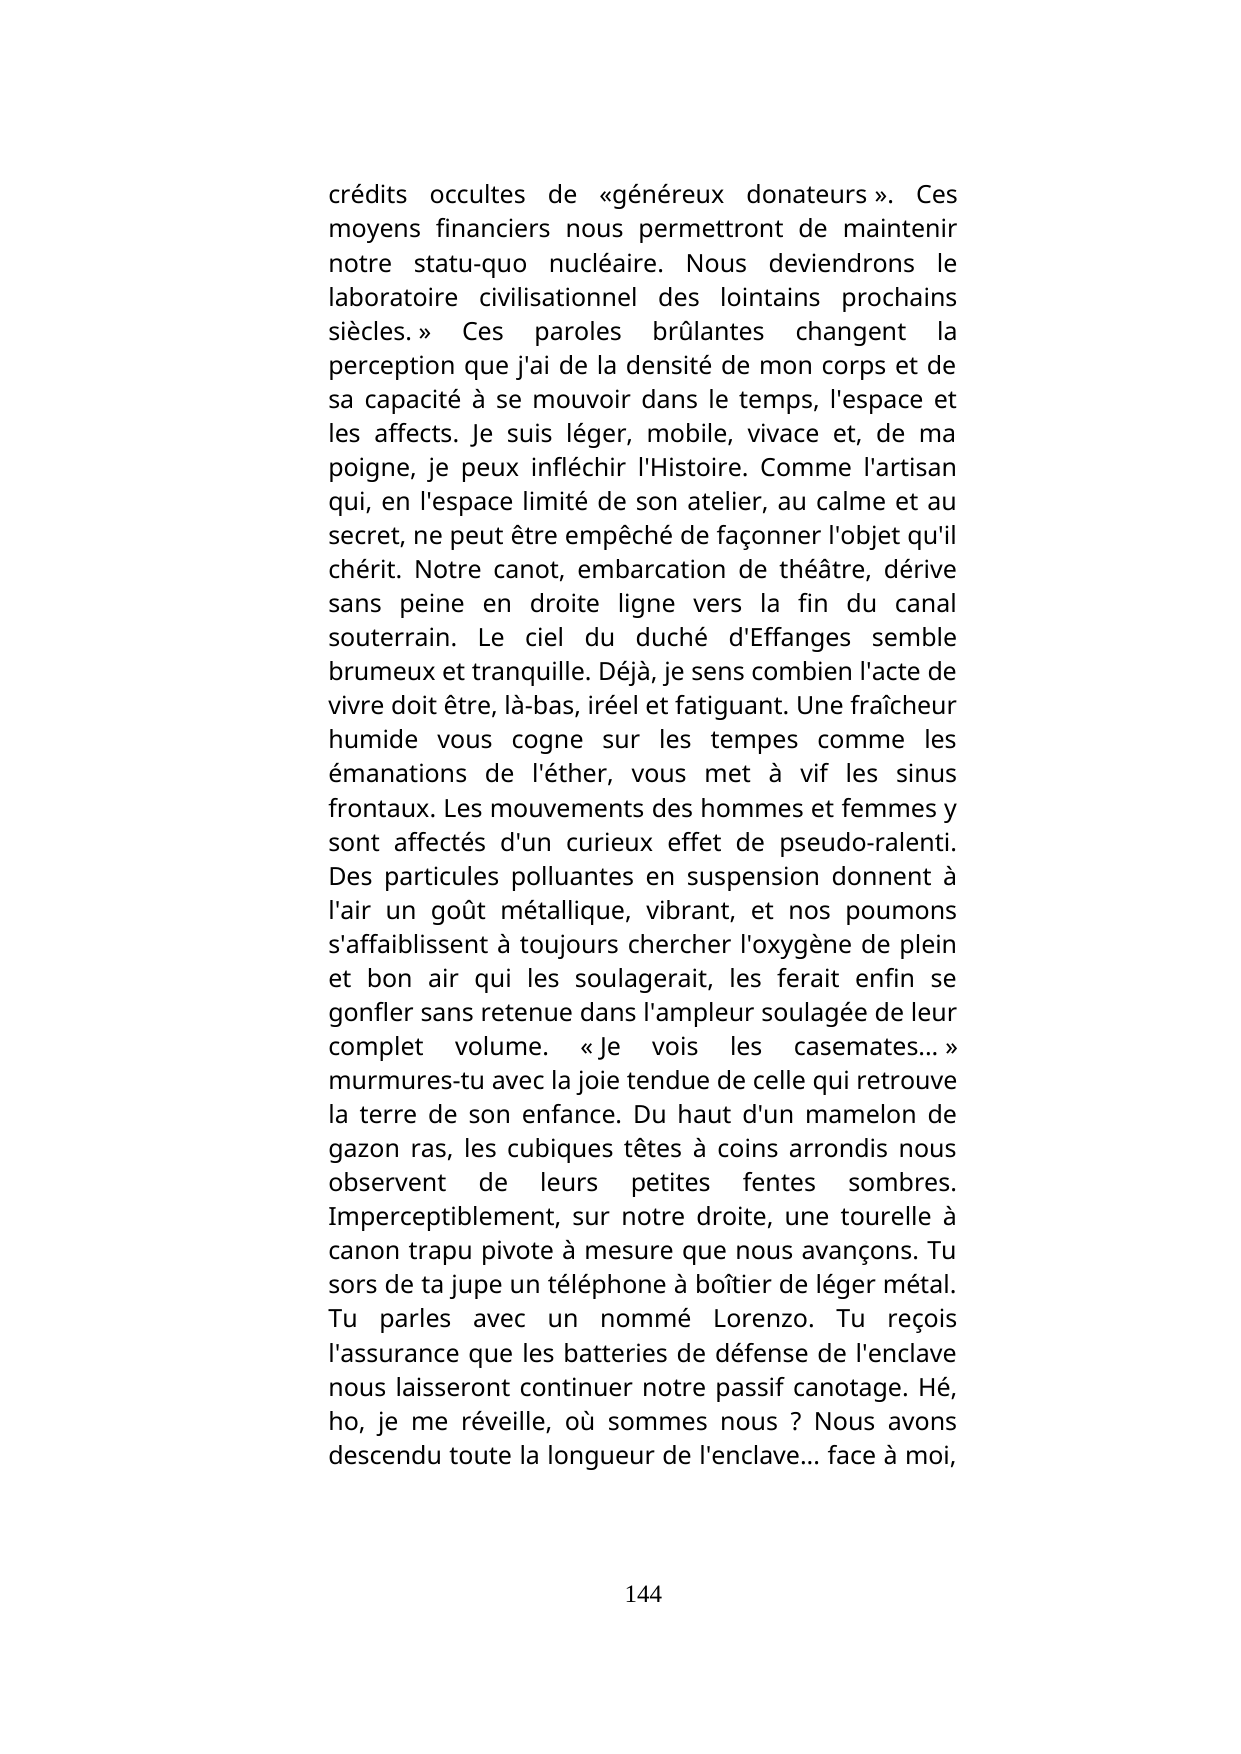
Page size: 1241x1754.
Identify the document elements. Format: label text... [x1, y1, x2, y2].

text crédits occultes de «généreux donateurs ». Ces moyens financiers nous permettront de maintenir notre statu-quo nucléaire. Nous deviendrons le laboratoire civilisationnel des lointains prochains siècles. » Ces paroles brûlantes changent la perception que j'ai de la densité de mon corps et de sa capacité à se mouvoir dans le temps, l'espace et les affects. Je suis léger, mobile, vivace et, de ma poigne, je peux infléchir l'Histoire. Comme l'artisan qui, en l'espace limité de son atelier, au calme et au secret, ne peut être empêché de façonner l'objet qu'il chérit. Notre canot, embarcation de théâtre, dérive sans peine en droite ligne vers la fin du canal souterrain. Le ciel du duché d'Effanges semble brumeux et tranquille. Déjà, je sens combien l'acte de vivre doit être, là-bas, iréel et fatiguant. Une fraîcheur humide vous cogne sur les tempes comme les émanations de l'éther, vous met à vif les sinus frontaux. Les mouvements des hommes et femmes y sont affectés d'un curieux effet de pseudo-ralenti. Des particules polluantes en suspension donnent à l'air un goût métallique, vibrant, et nos poumons s'affaiblissent à toujours chercher l'oxygène de plein et bon air qui les soulagerait, les ferait enfin se gonfler sans retenue dans l'ampleur soulagée de leur complet volume. « Je vois les casemates... » murmures-tu avec la joie tendue de celle qui retrouve la terre de son enfance. Du haut d'un mamelon de gazon ras, les cubiques têtes à coins arrondis nous observent de leurs petites fentes sombres. Imperceptiblement, sur notre droite, une tourelle à canon trapu pivote à mesure que nous avançons. Tu sors de ta jupe un téléphone à boîtier de léger métal. Tu parles avec un nommé Lorenzo. Tu reçois l'assurance que les batteries de défense de l'enclave nous laisseront continuer notre passif canotage. Hé, ho, je me réveille, où sommes nous ? Nous avons descendu toute la longueur de l'enclave... face à moi, [328, 177, 958, 1471]
